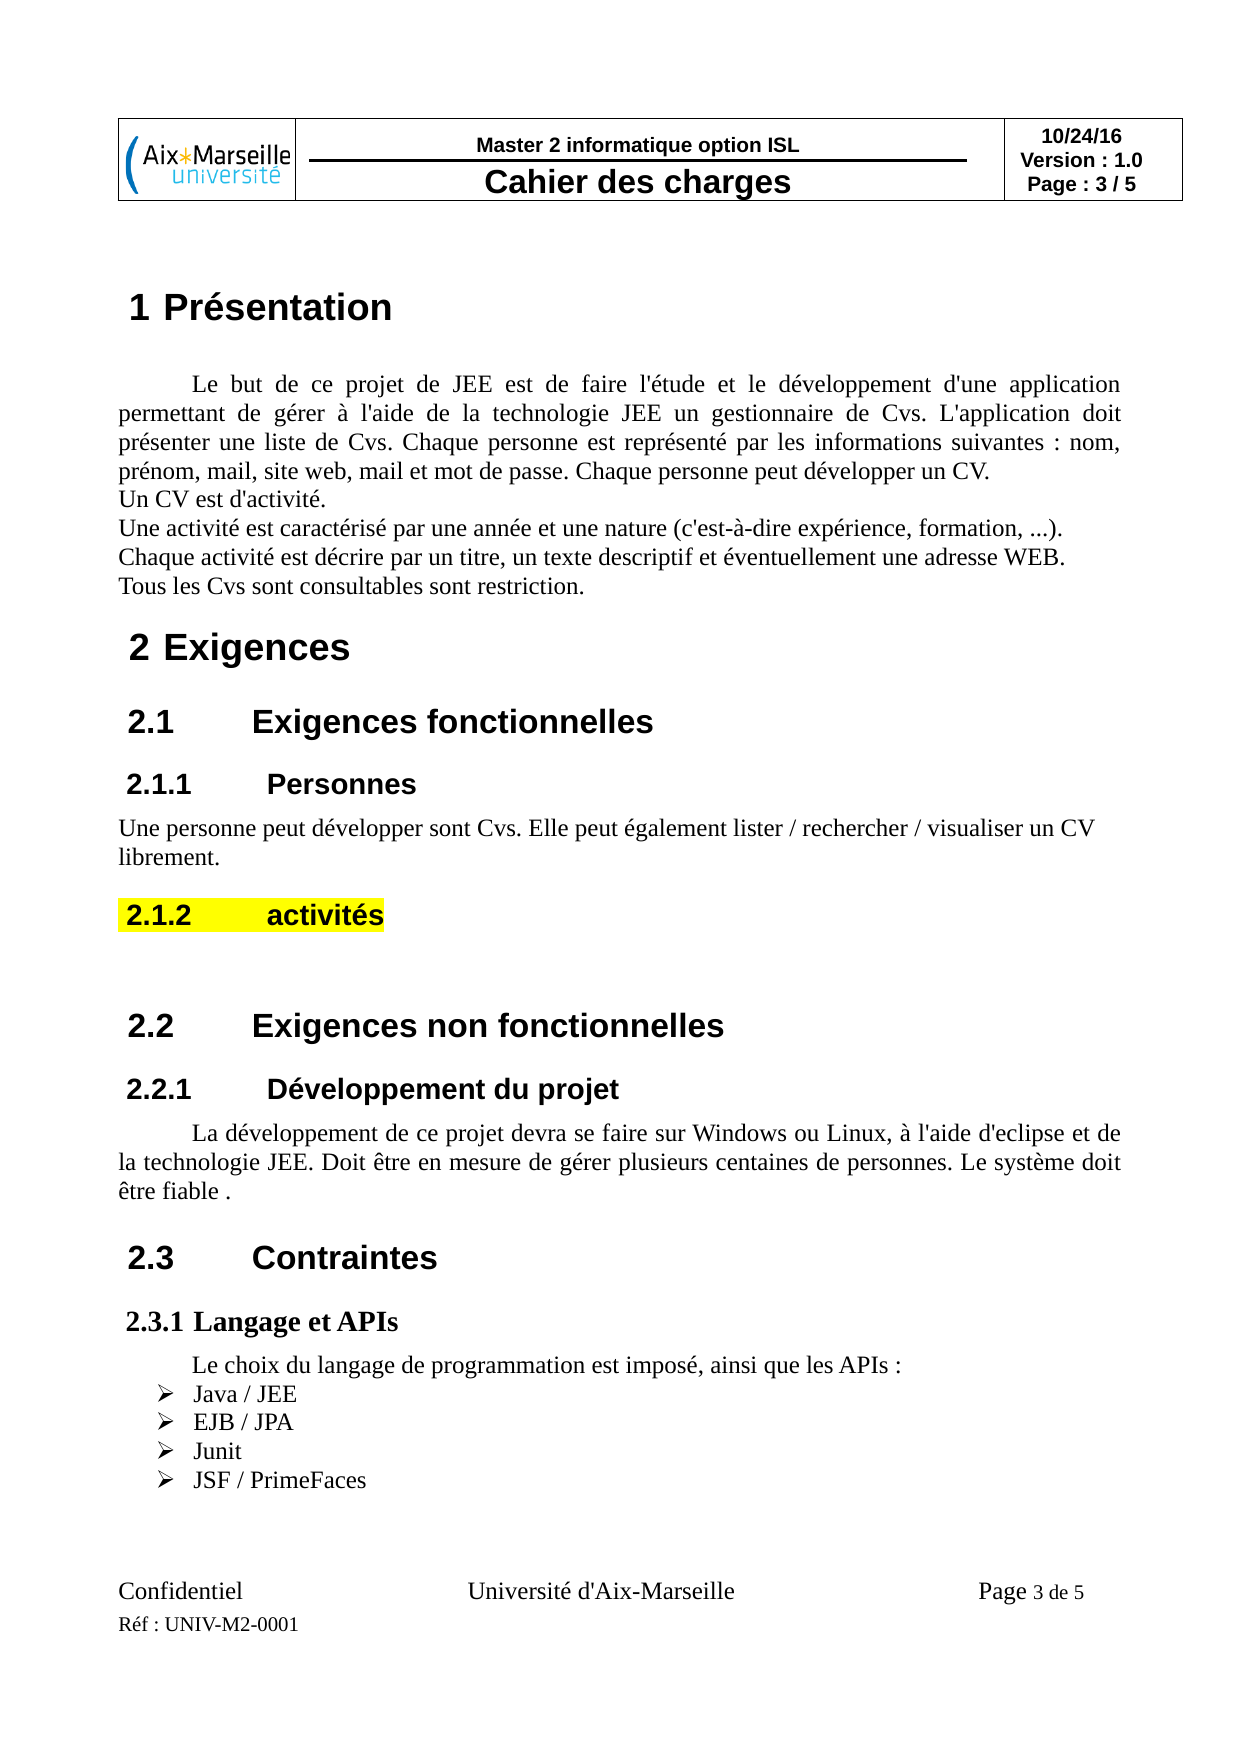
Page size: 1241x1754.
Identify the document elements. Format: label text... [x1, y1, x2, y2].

subtitle Exigences [118, 624, 1122, 668]
list Java / JEE [156, 1379, 1122, 1407]
text Tous les Cvs sont consultables sont restriction. [118, 571, 1122, 599]
text Une activité est caractérisé par une année et une nature (c'est-à-dire expérience, formation, ...). [118, 513, 1122, 542]
text La développement de ce projet devra se faire sur Windows ou Linux, à l'aide d'eclipse et de la technologie JEE. Doit être en mesure de gérer plusieurs centaines de personnes. Le système doit être fiable . [118, 1118, 1122, 1204]
list Junit [156, 1436, 1122, 1465]
subtitle Contraintes [118, 1238, 1122, 1277]
text Le choix du langage de programmation est imposé, ainsi que les APIs : [118, 1350, 1122, 1379]
picture [125, 136, 290, 194]
list EJB / JPA [156, 1407, 1122, 1436]
text Un CV est d'activité. [118, 484, 1122, 513]
list JSF / PrimeFaces [156, 1465, 1122, 1494]
text Une personne peut développer sont Cvs. Elle peut également lister / rechercher / visualiser un CV librement. [118, 813, 1122, 871]
subtitle Développement du projet [118, 1072, 1122, 1106]
subtitle Personnes [118, 767, 1122, 801]
subtitle Exigences fonctionnelles [118, 701, 1122, 740]
subtitle Exigences non fonctionnelles [118, 1006, 1122, 1045]
subtitle Présentation [118, 284, 1122, 328]
subtitle activités [118, 898, 1122, 932]
text Le but de ce projet de JEE est de faire l'étude et le développement d'une application permettant de gérer à l'aide de la technologie JEE un gestionnaire de Cvs. L'application doit présenter une liste de Cvs. Chaque personne est représenté par les informations suivantes : nom, prénom, mail, site web, mail et mot de passe. Chaque personne peut développer un CV. [118, 369, 1122, 484]
text Chaque activité est décrire par un titre, un texte descriptif et éventuellement une adresse WEB. [118, 542, 1122, 571]
subtitle Langage et APIs [118, 1304, 1122, 1337]
